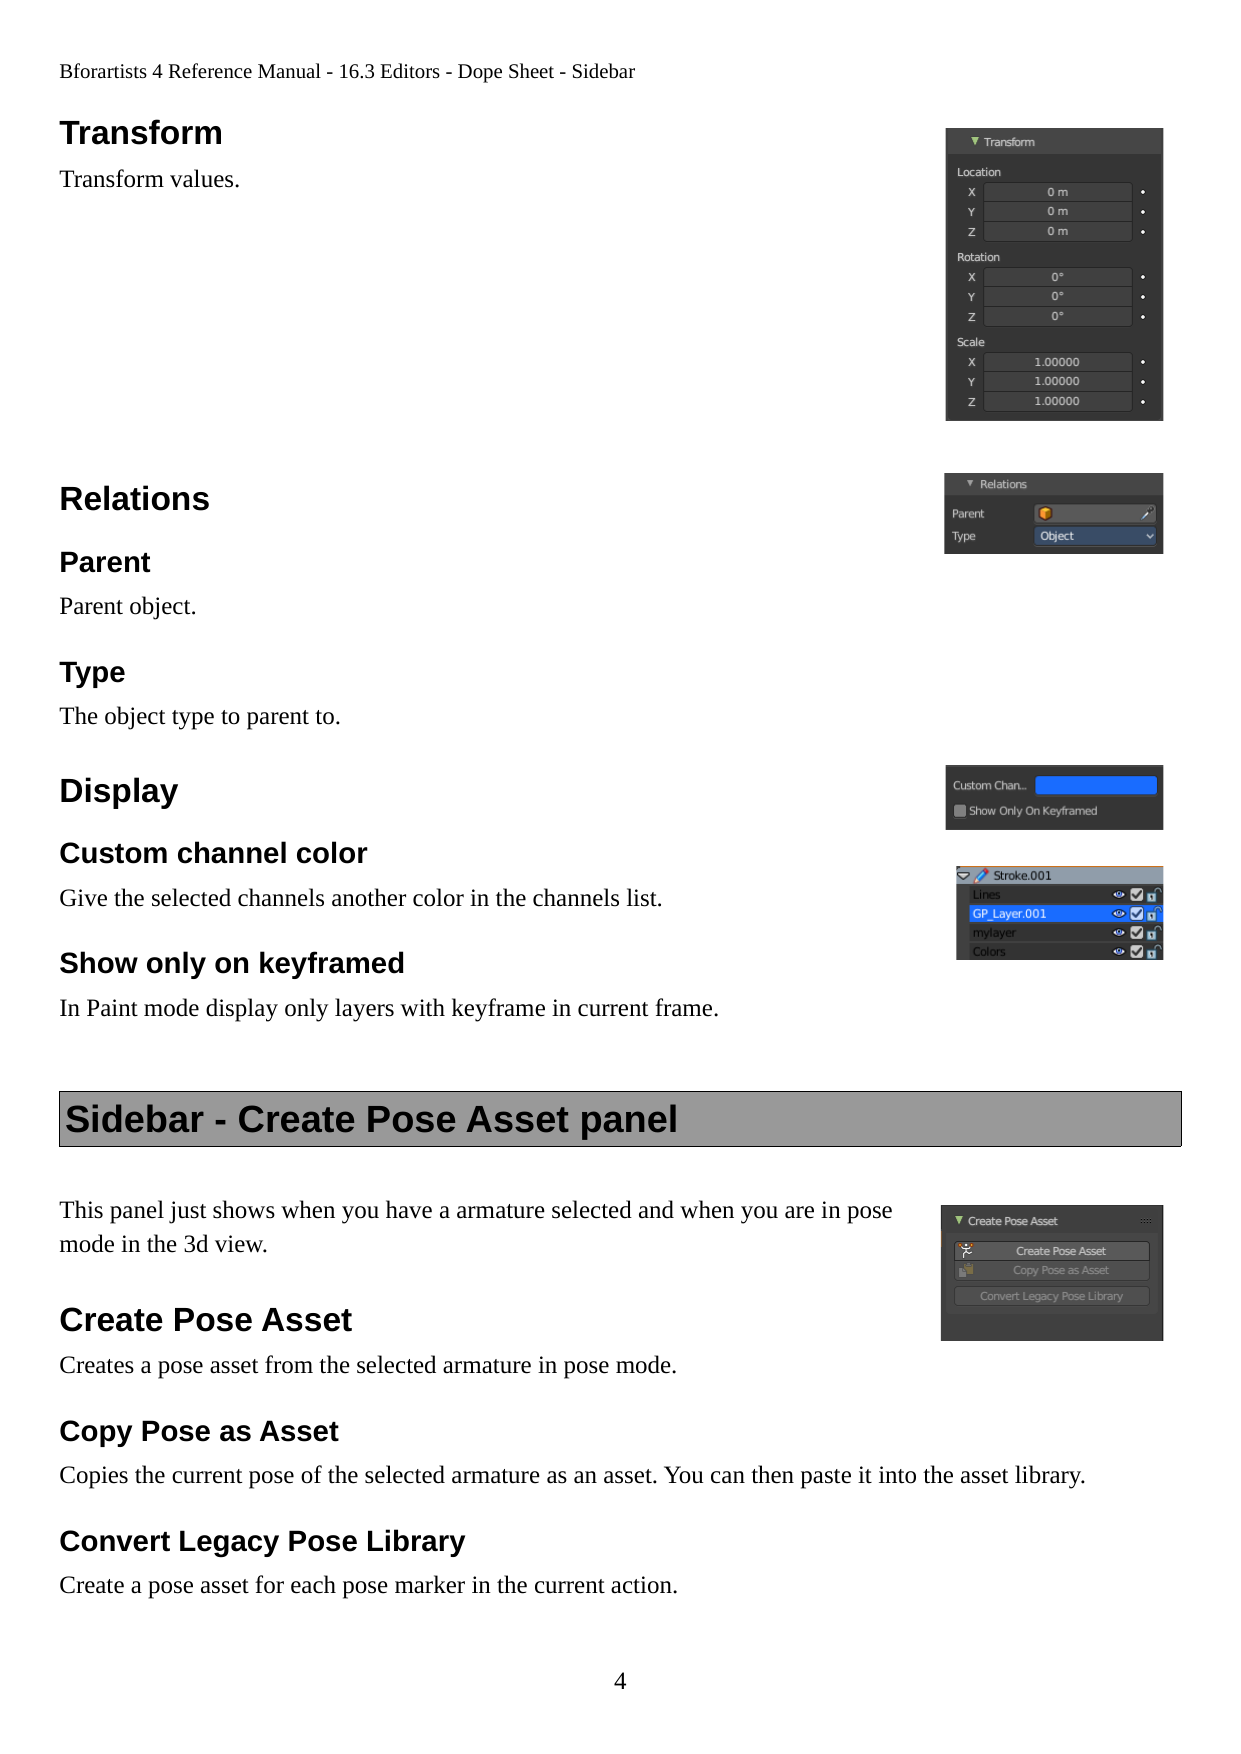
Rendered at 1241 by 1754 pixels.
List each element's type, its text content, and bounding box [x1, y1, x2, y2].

subtitle [1164, 479, 1181, 518]
subtitle Copy Pose as Asset [59, 1414, 1181, 1448]
subtitle Create Pose Asset [59, 1299, 940, 1338]
text Create a pose asset for each pose marker in the current action. [59, 1570, 1181, 1599]
subtitle Convert Legacy Pose Library [59, 1524, 1181, 1558]
subtitle [1164, 1299, 1181, 1338]
text Transform values. [59, 164, 945, 192]
subtitle [1164, 771, 1181, 809]
subtitle Custom channel color [59, 836, 1181, 870]
text Creates a pose asset from the selected armature in pose mode. [59, 1351, 1181, 1379]
picture [944, 473, 1164, 554]
subtitle Display [59, 771, 945, 809]
picture [945, 128, 1164, 421]
text In Paint mode display only layers with keyframe in current frame. [59, 993, 1181, 1021]
picture [940, 1205, 1164, 1341]
picture [945, 765, 1164, 830]
subtitle Show only on keyframed [59, 946, 1181, 980]
table_header Sidebar - Create Pose Asset panel [60, 1092, 1181, 1146]
text Copies the current pose of the selected armature as an asset. You can then paste it into the asset library. [59, 1461, 1181, 1489]
subtitle Relations [59, 479, 944, 518]
text The object type to parent to. [59, 701, 1181, 729]
picture [956, 866, 1164, 960]
text Give the selected channels another color in the channels list. [59, 883, 956, 911]
subtitle Type [59, 654, 1181, 688]
text This panel just shows when you have a armature selected and when you are in pose mode in the 3d view. [59, 1195, 1181, 1258]
text [1164, 164, 1181, 192]
text Parent object. [59, 591, 1181, 620]
subtitle Parent [59, 545, 1181, 578]
subtitle Transform [59, 113, 1181, 151]
